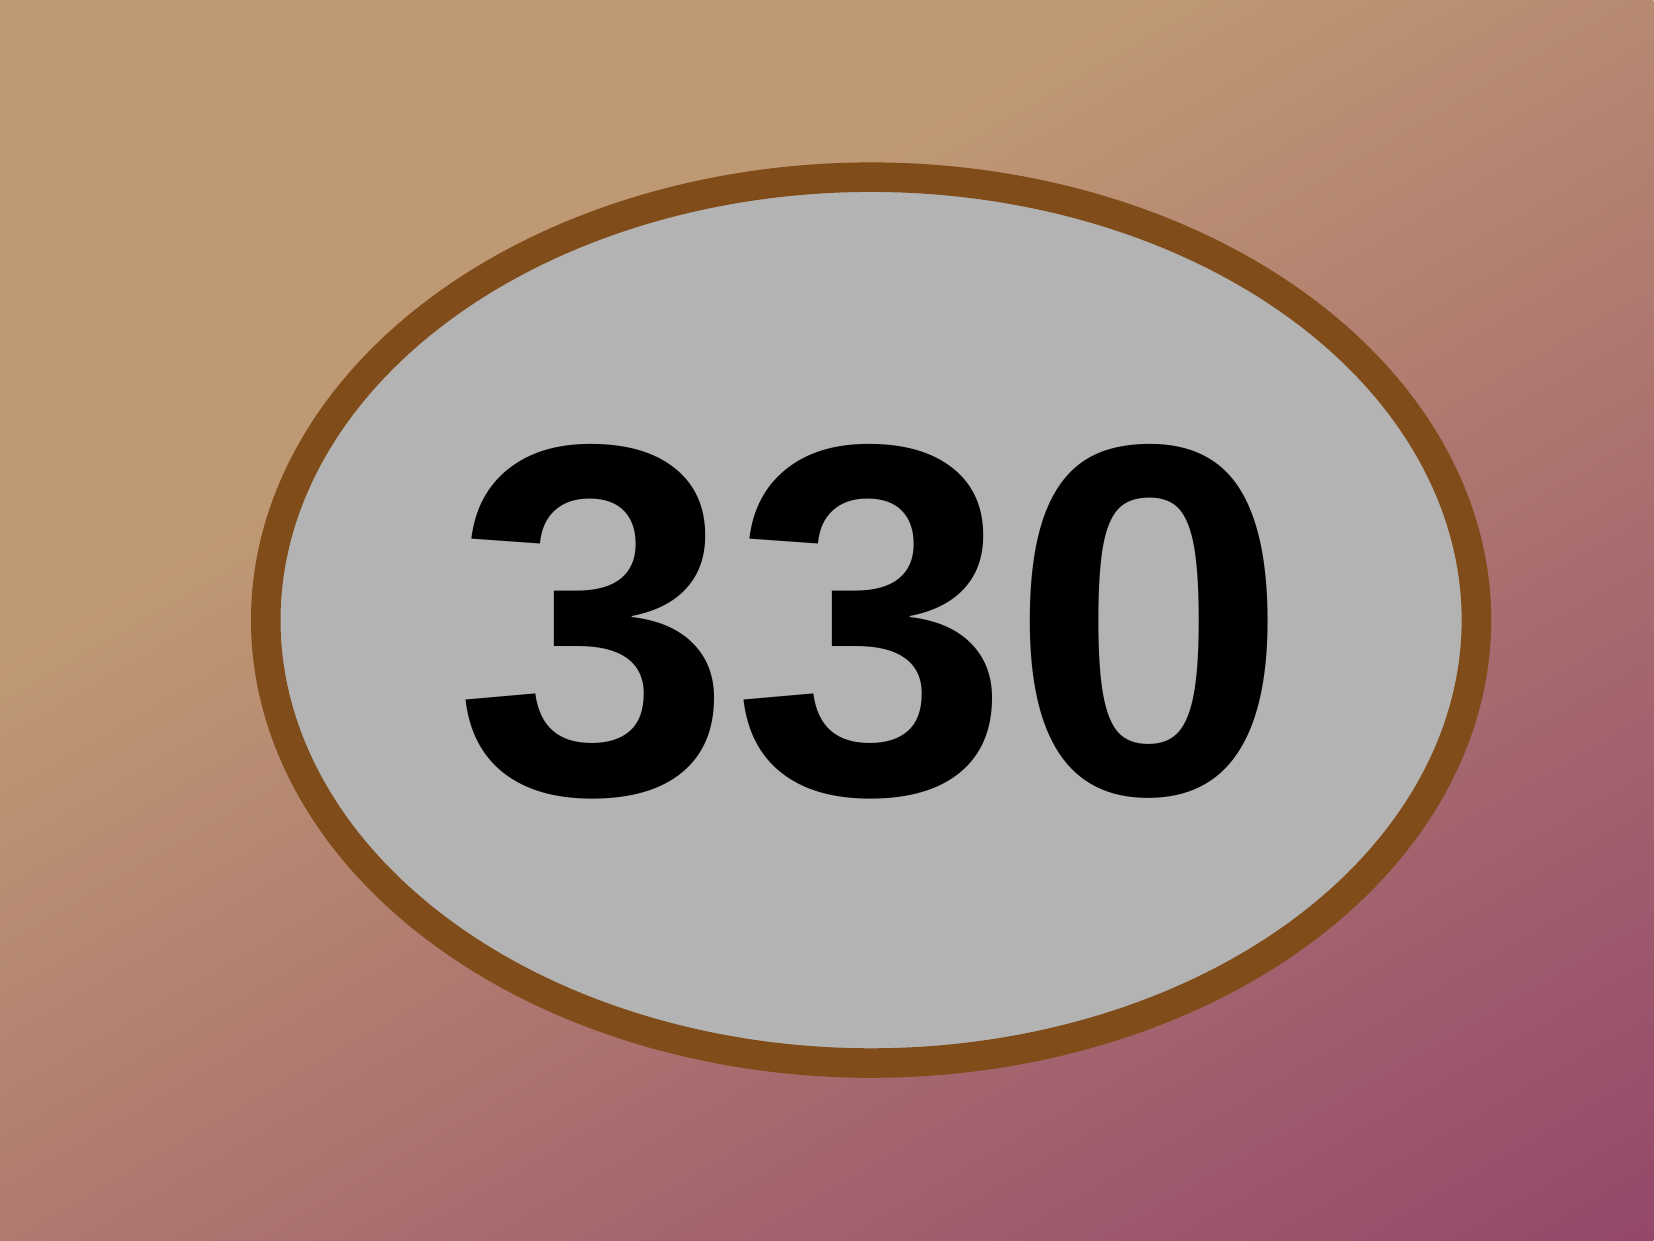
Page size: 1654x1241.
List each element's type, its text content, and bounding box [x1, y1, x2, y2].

text_box 330 [265, 177, 1477, 1064]
